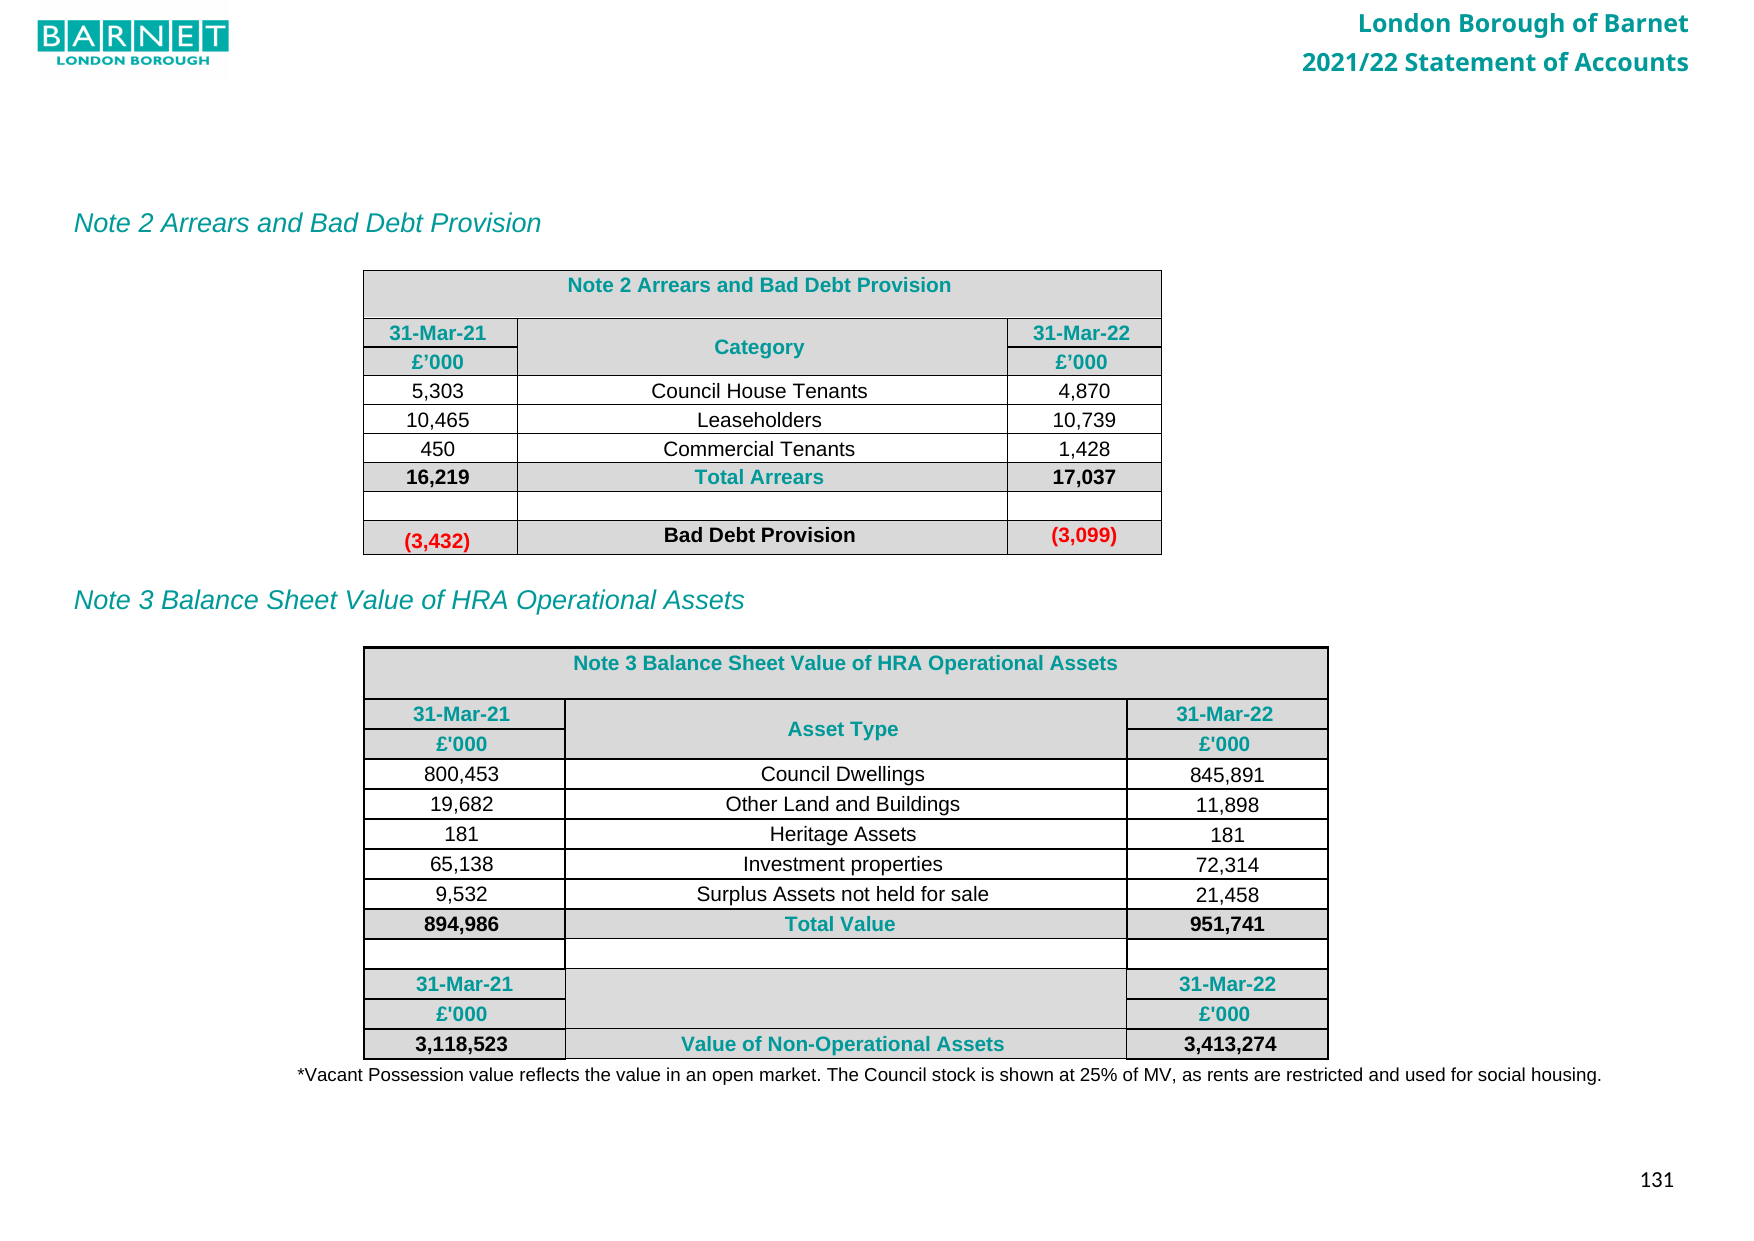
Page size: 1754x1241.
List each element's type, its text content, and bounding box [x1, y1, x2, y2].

table_cell Commercial Tenants [518, 434, 1007, 462]
table_cell Council House Tenants [518, 376, 1007, 404]
table_cell 72,314 [1128, 850, 1327, 878]
table_cell Investment properties [566, 850, 1126, 878]
table_cell £'000 [1128, 730, 1327, 758]
table_cell [364, 492, 517, 520]
table_cell 21,458 [1128, 880, 1327, 908]
table_cell 10,465 [364, 405, 517, 433]
table_cell Leaseholders [518, 405, 1007, 433]
table_cell 181 [365, 820, 564, 848]
subtitle Note 2 Arrears and Bad Debt Provision [73, 207, 1689, 238]
table_cell [1008, 492, 1161, 520]
table_cell [566, 939, 1126, 968]
table_cell 845,891 [1128, 760, 1327, 788]
table_cell Total Value [566, 910, 1126, 938]
table_cell Heritage Assets [566, 820, 1126, 848]
table_cell Total Arrears [518, 463, 1007, 491]
table_header [1127, 649, 1327, 698]
table_cell [518, 492, 1007, 520]
table_cell £'000 [365, 730, 564, 758]
table_cell 17,037 [1008, 463, 1161, 491]
text *Vacant Possession value reflects the value in an open market. The Council stock is shown at 25% of MV, as rents are restricted and used for social housing. [73, 1060, 1689, 1086]
table_cell 9,532 [365, 880, 564, 908]
table_cell (3,432) [364, 521, 517, 554]
table_cell Council Dwellings [566, 760, 1126, 788]
table_cell Surplus Assets not held for sale [566, 880, 1126, 908]
table_cell Bad Debt Provision [518, 521, 1007, 554]
table_cell Other Land and Buildings [566, 790, 1126, 818]
table_cell 894,986 [365, 910, 564, 938]
table_header Note 3 Balance Sheet Value of HRA Operational Assets [565, 649, 1127, 698]
table_cell 181 [1128, 820, 1327, 848]
table_cell [365, 940, 564, 968]
table_cell 65,138 [365, 850, 564, 878]
table_cell [566, 969, 1126, 1028]
table_cell Category [518, 319, 1007, 375]
subtitle Note 3 Balance Sheet Value of HRA Operational Assets [73, 584, 1689, 615]
table_cell 31-Mar-21 [365, 970, 565, 998]
table_cell [1128, 940, 1327, 968]
table_cell 31-Mar-22 [1008, 319, 1161, 346]
table_cell £’000 [1008, 348, 1161, 375]
table_cell 450 [364, 434, 517, 462]
table_header [364, 271, 518, 317]
table_cell 16,219 [364, 463, 517, 491]
table_cell 3,413,274 [1127, 1030, 1327, 1058]
table_cell Asset Type [566, 700, 1126, 758]
table_cell £’000 [364, 348, 517, 375]
table_cell 5,303 [364, 376, 517, 404]
table_header Note 2 Arrears and Bad Debt Provision [518, 271, 1007, 317]
table_cell 19,682 [365, 790, 564, 818]
table_cell (3,099) [1008, 521, 1161, 554]
table_cell Value of Non-Operational Assets [566, 1029, 1126, 1058]
table_cell 1,428 [1008, 434, 1161, 462]
table_cell 31-Mar-21 [365, 700, 564, 728]
table_cell 31-Mar-22 [1127, 970, 1327, 998]
table_cell 4,870 [1008, 376, 1161, 404]
table_cell 31-Mar-21 [364, 319, 517, 346]
table_cell 3,118,523 [365, 1030, 565, 1058]
table_header [1007, 271, 1161, 317]
table_header [365, 649, 565, 698]
table_cell 31-Mar-22 [1128, 700, 1327, 728]
table_cell 951,741 [1128, 910, 1327, 938]
table_cell £'000 [365, 1000, 565, 1028]
table_cell £'000 [1127, 1000, 1327, 1028]
table_cell 11,898 [1128, 790, 1327, 818]
table_cell 10,739 [1008, 405, 1161, 433]
table_cell 800,453 [365, 760, 564, 788]
